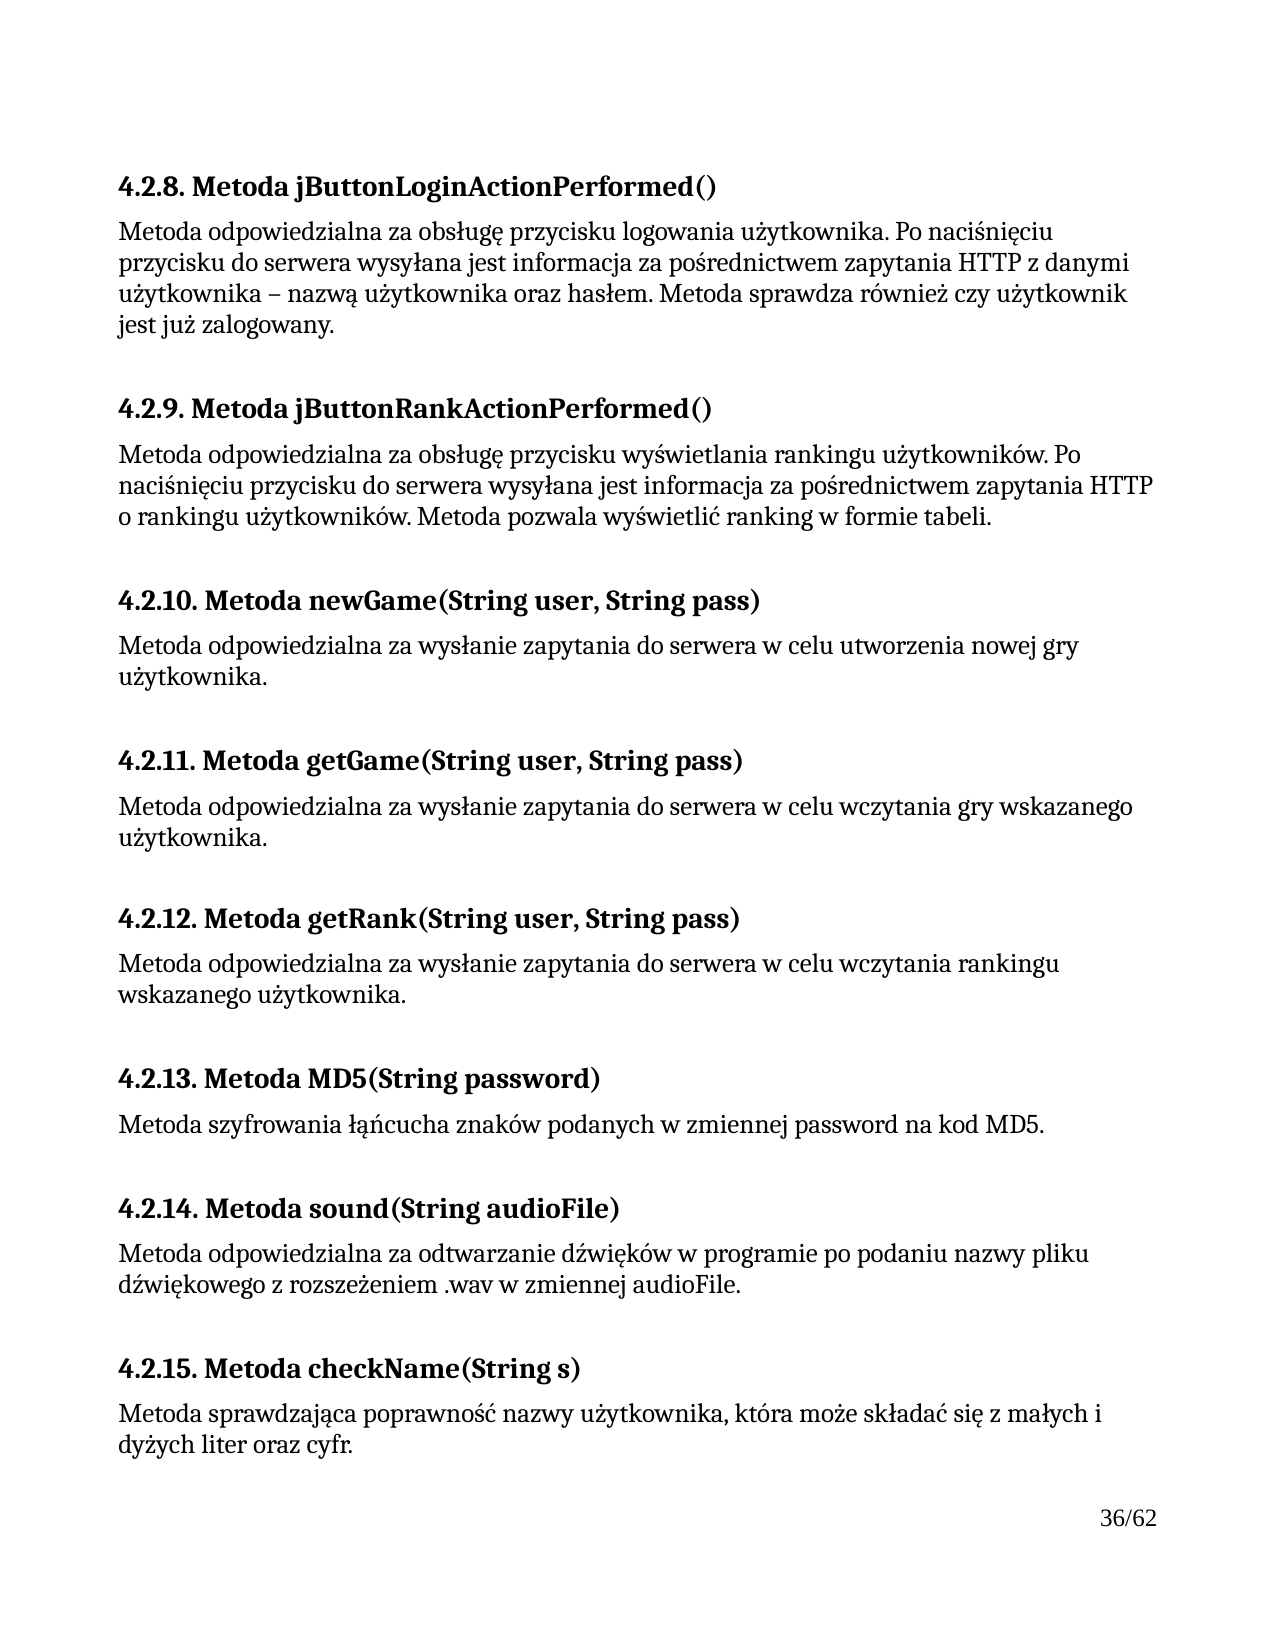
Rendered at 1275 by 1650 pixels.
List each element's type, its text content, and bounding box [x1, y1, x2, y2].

text Metoda odpowiedzialna za obsługę przycisku wyświetlania rankingu użytkowników. Po naciśnięciu przycisku do serwera wysyłana jest informacja za pośrednictwem zapytania HTTP o rankingu użytkowników. Metoda pozwala wyświetlić ranking w formie tabeli. [118, 439, 1157, 532]
text Metoda odpowiedzialna za obsługę przycisku logowania użytkownika. Po naciśnięciu przycisku do serwera wysyłana jest informacja za pośrednictwem zapytania HTTP z danymi użytkownika – nazwą użytkownika oraz hasłem. Metoda sprawdza również czy użytkownik jest już zalogowany. [118, 216, 1157, 341]
text Metoda sprawdzająca poprawność nazwy użytkownika, która może składać się z małych i dyżych liter oraz cyfr. [118, 1398, 1157, 1461]
text Metoda szyfrowania łąńcucha znaków podanych w zmiennej password na kod MD5. [118, 1109, 1157, 1140]
text Metoda odpowiedzialna za wysłanie zapytania do serwera w celu wczytania rankingu wskazanego użytkownika. [118, 948, 1157, 1011]
subtitle 4.2.11. Metoda getGame(String user, String pass) [118, 744, 1157, 778]
text Metoda odpowiedzialna za wysłanie zapytania do serwera w celu wczytania gry wskazanego użytkownika. [118, 791, 1157, 853]
subtitle 4.2.14. Metoda sound(String audioFile) [118, 1192, 1157, 1225]
subtitle 4.2.10. Metoda newGame(String user, String pass) [118, 584, 1157, 618]
subtitle 4.2.8. Metoda jButtonLoginActionPerformed() [118, 170, 1157, 204]
subtitle 4.2.15. Metoda checkName(String s) [118, 1352, 1157, 1386]
text Metoda odpowiedzialna za odtwarzanie dźwięków w programie po podaniu nazwy pliku dźwiękowego z rozszeżeniem .wav w zmiennej audioFile. [118, 1238, 1157, 1300]
subtitle 4.2.9. Metoda jButtonRankActionPerformed() [118, 393, 1157, 426]
text Metoda odpowiedzialna za wysłanie zapytania do serwera w celu utworzenia nowej gry użytkownika. [118, 630, 1157, 692]
subtitle 4.2.12. Metoda getRank(String user, String pass) [118, 902, 1157, 936]
subtitle 4.2.13. Metoda MD5(String password) [118, 1063, 1157, 1096]
